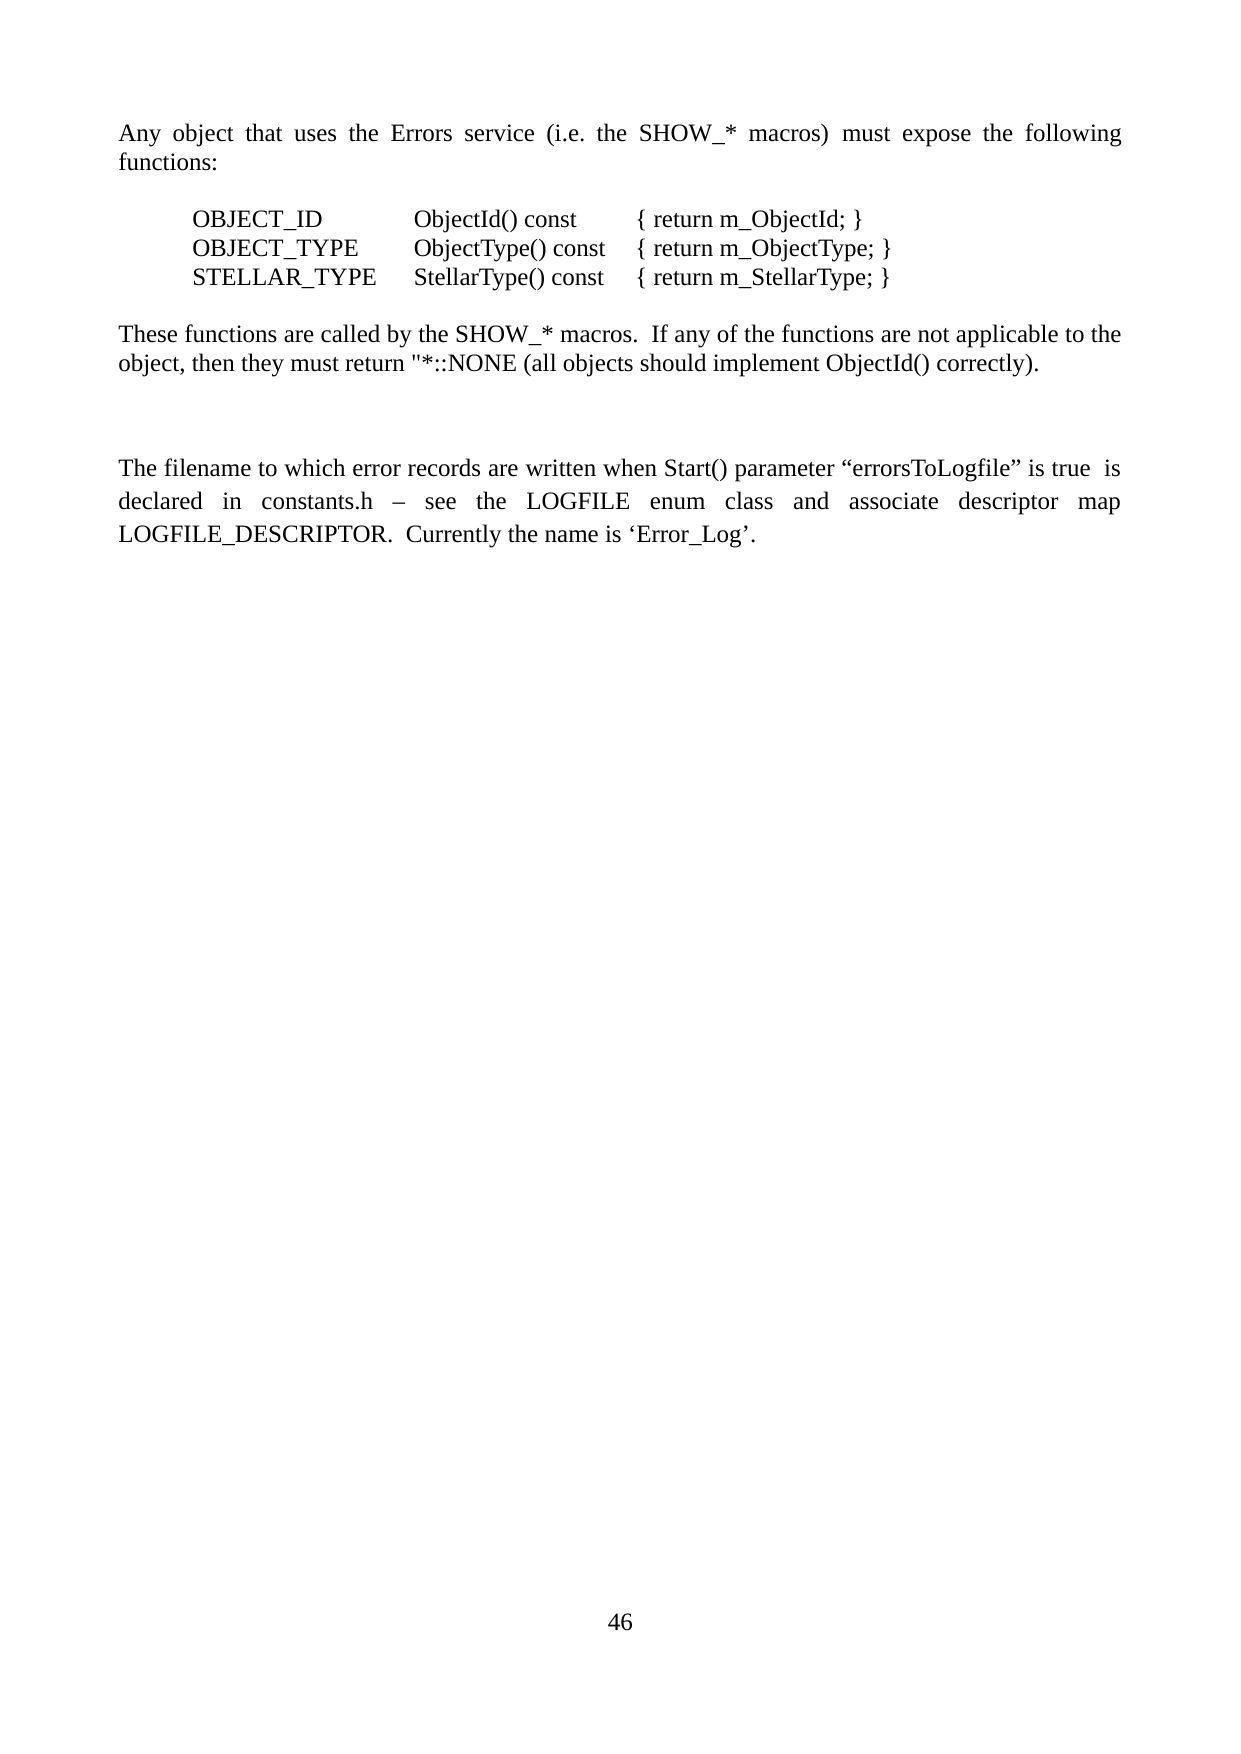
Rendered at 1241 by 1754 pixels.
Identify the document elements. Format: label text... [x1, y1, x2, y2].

text Any object that uses the Errors service (i.e. the SHOW_* macros) must expose the following functions: [118, 118, 1122, 176]
text OBJECT_TYPE ObjectType() const { return m_ObjectType; } [118, 233, 1122, 262]
text The filename to which error records are written when Start() parameter “errorsToLogfile” is true is declared in constants.h – see the LOGFILE enum class and associate descriptor map LOGFILE_DESCRIPTOR. Currently the name is ‘Error_Log’. [118, 453, 1122, 548]
text These functions are called by the SHOW_* macros. If any of the functions are not applicable to the object, then they must return "*::NONE (all objects should implement ObjectId() correctly). [118, 319, 1122, 377]
text STELLAR_TYPE StellarType() const { return m_StellarType; } [118, 262, 1122, 291]
text OBJECT_ID ObjectId() const { return m_ObjectId; } [118, 204, 1122, 233]
